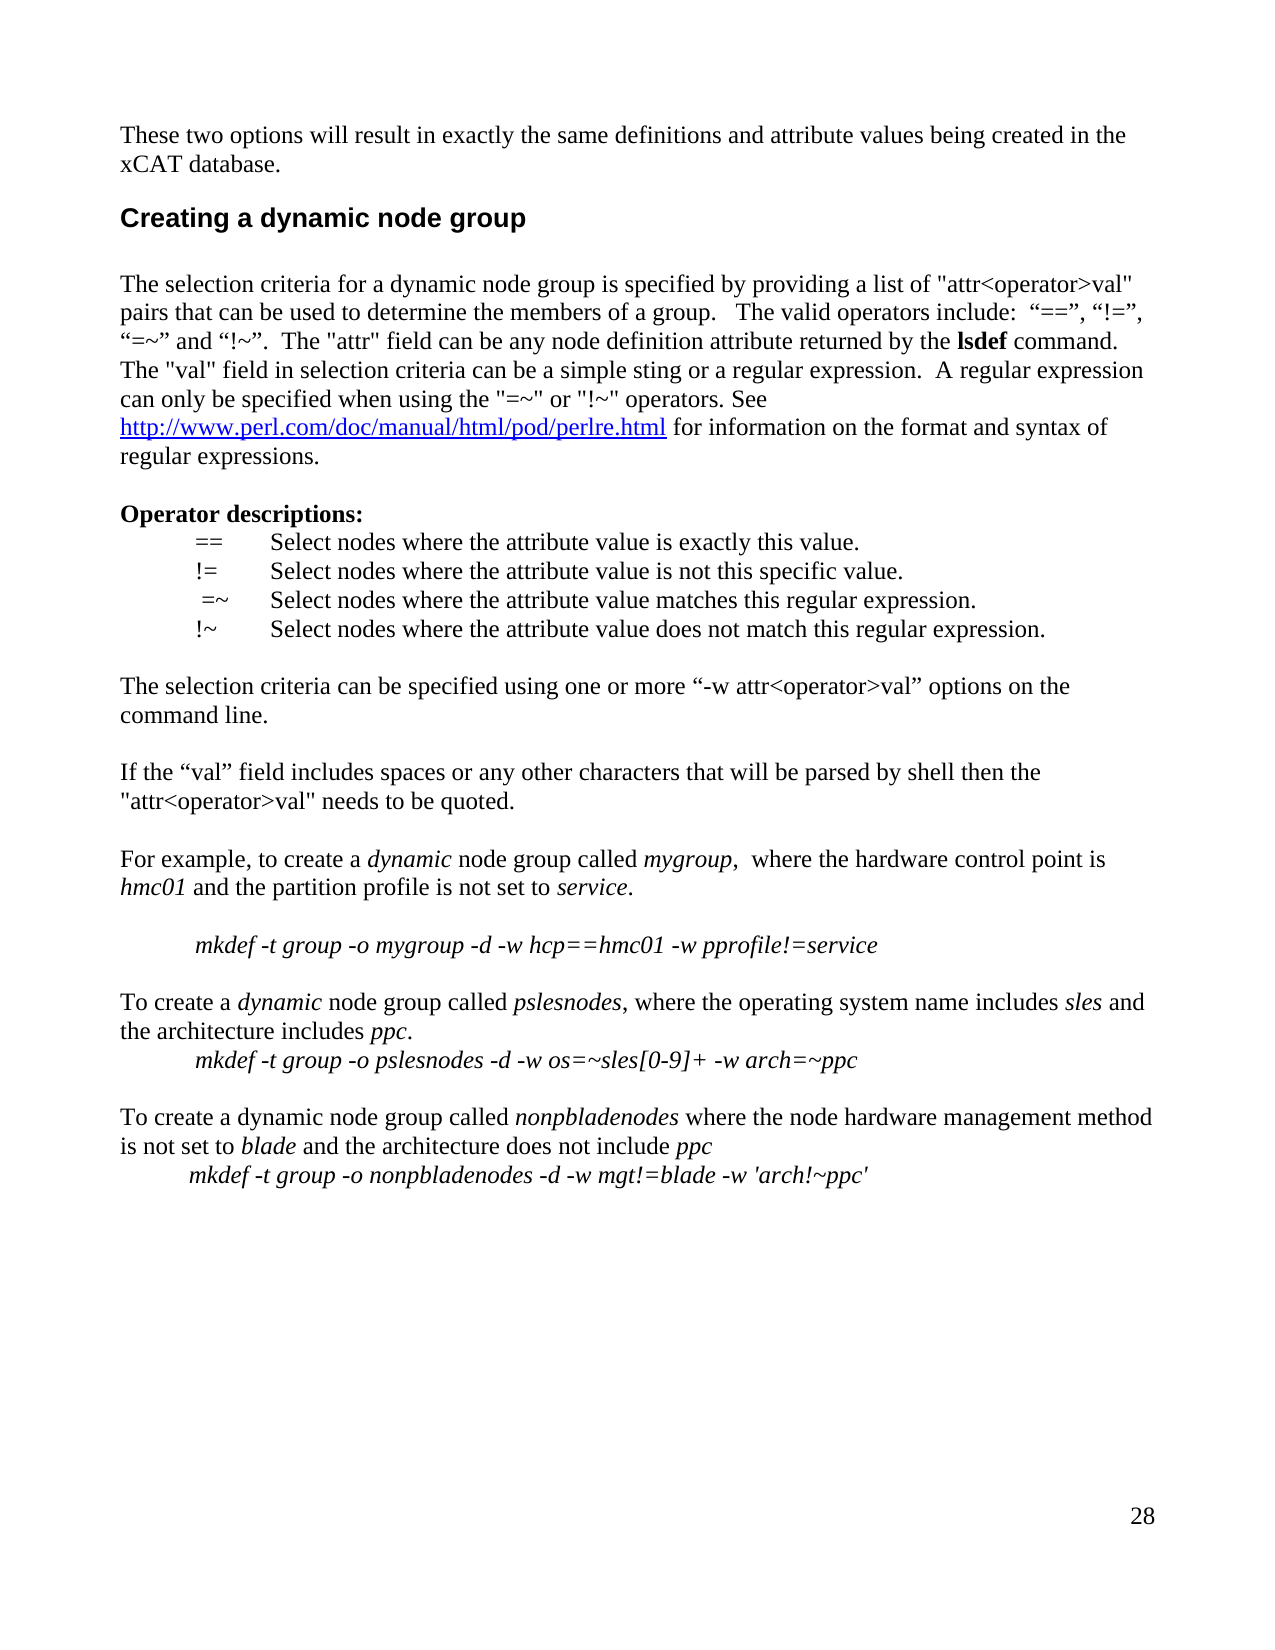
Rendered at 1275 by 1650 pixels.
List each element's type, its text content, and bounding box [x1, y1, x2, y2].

text These two options will result in exactly the same definitions and attribute values being created in the xCAT database. [120, 120, 1155, 177]
text == Select nodes where the attribute value is exactly this value. [120, 527, 1155, 556]
text The selection criteria can be specified using one or more “-w attr<operator>val” options on the command line. [120, 671, 1155, 729]
subtitle Creating a dynamic node group [120, 202, 1155, 234]
text To create a dynamic node group called nonpbladenodes where the node hardware management method is not set to blade and the architecture does not include ppc [120, 1102, 1155, 1160]
text If the “val” field includes spaces or any other characters that will be parsed by shell then the "attr<operator>val" needs to be quoted. [120, 757, 1155, 815]
text mkdef -t group -o nonpbladenodes -d -w mgt!=blade -w 'arch!~ppc' [120, 1160, 1155, 1189]
text For example, to create a dynamic node group called mygroup, where the hardware control point is hmc01 and the partition profile is not set to service. [120, 844, 1155, 901]
text To create a dynamic node group called pslesnodes, where the operating system name includes sles and the architecture includes ppc. [120, 987, 1155, 1045]
text != Select nodes where the attribute value is not this specific value. [120, 556, 1155, 585]
text !~ Select nodes where the attribute value does not match this regular expression. [120, 614, 1155, 642]
text mkdef -t group -o mygroup -d -w hcp==hmc01 -w pprofile!=service [120, 930, 1155, 959]
text The selection criteria for a dynamic node group is specified by providing a list of "attr<operator>val" pairs that can be used to determine the members of a group. The valid operators include: “==”, “!=”, “=~” and “!~”. The "attr" field can be any node definition attribute returned by the lsdef command. The "val" field in selection criteria can be a simple sting or a regular expression. A regular expression can only be specified when using the "=~" or "!~" operators. See http://www.perl.com/doc/manual/html/pod/perlre.html for information on the format and syntax of regular expressions. [120, 269, 1155, 470]
text =~ Select nodes where the attribute value matches this regular expression. [120, 585, 1155, 614]
text mkdef -t group -o pslesnodes -d -w os=~sles[0-9]+ -w arch=~ppc [120, 1045, 1155, 1074]
text Operator descriptions: [120, 499, 1155, 527]
